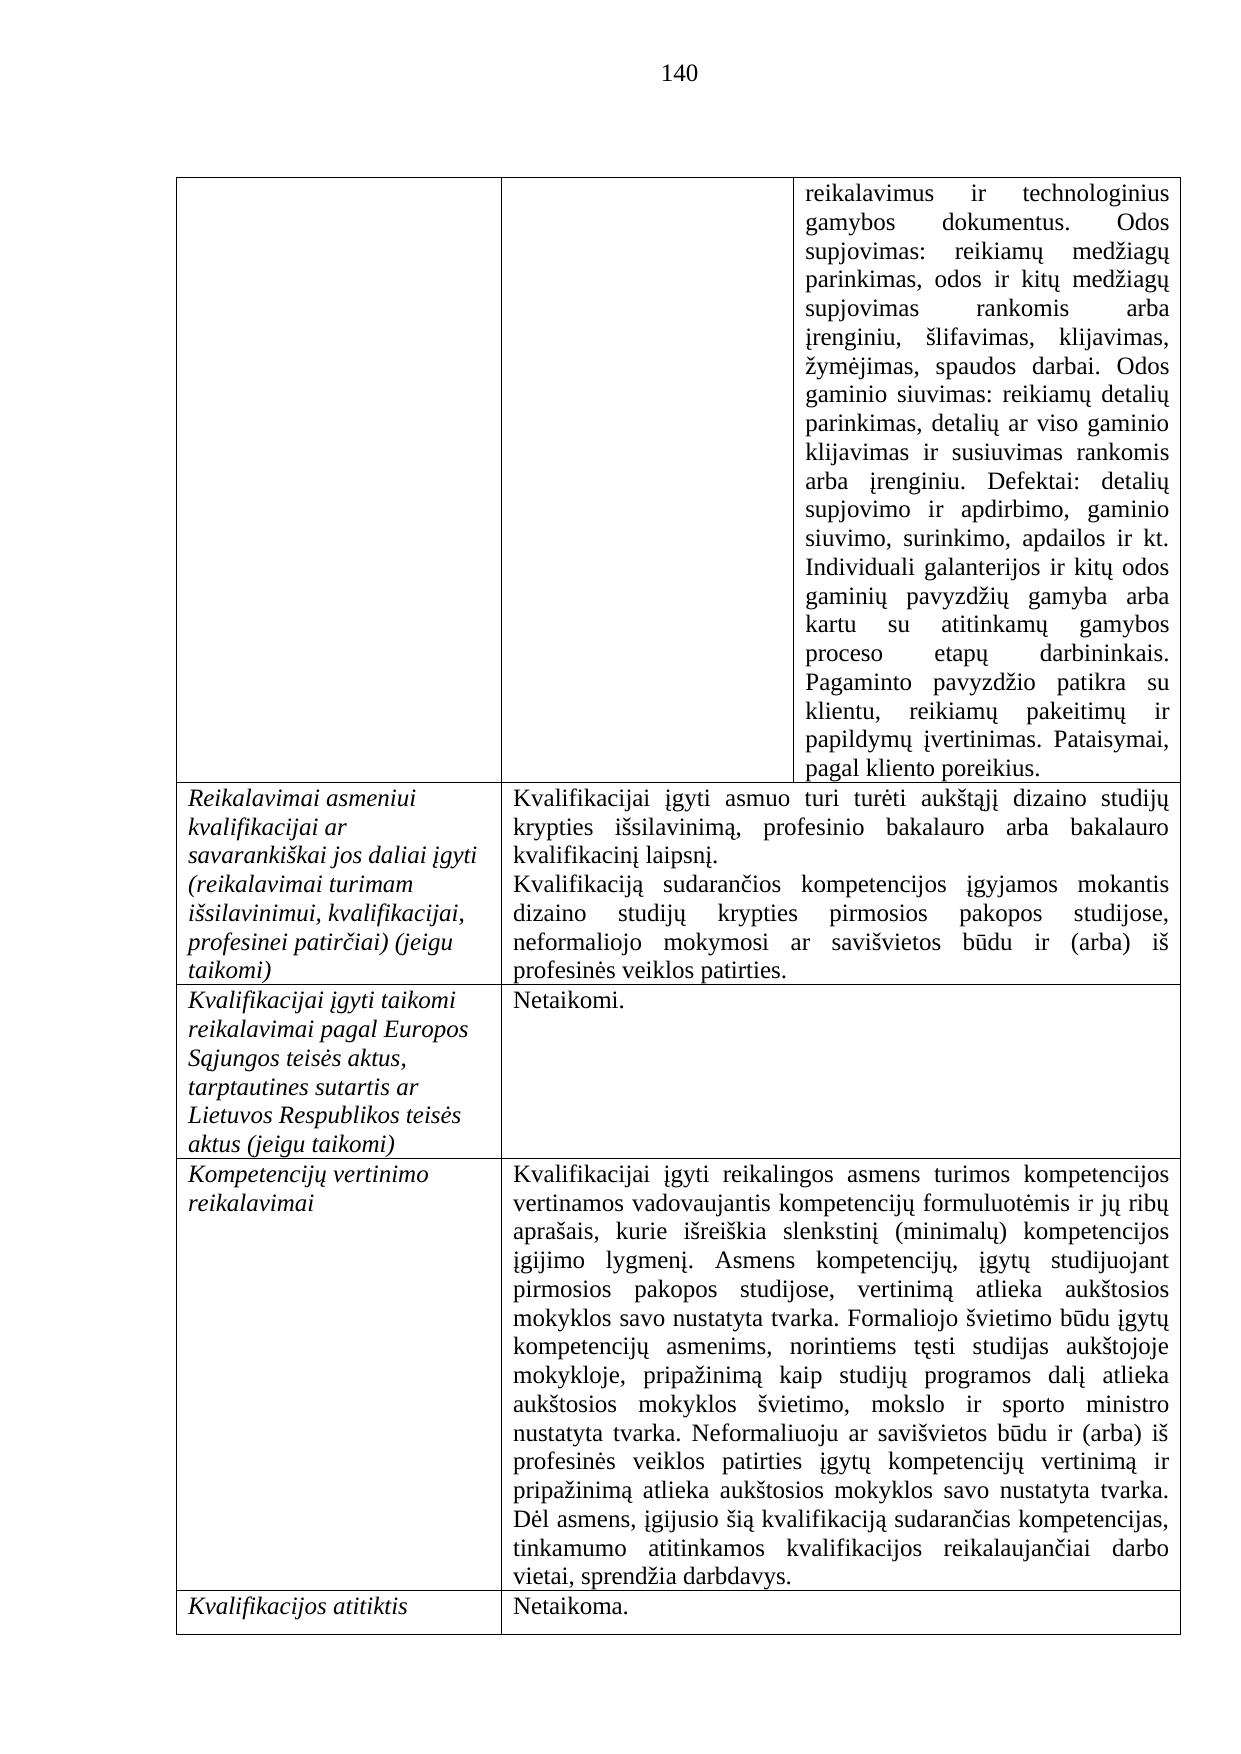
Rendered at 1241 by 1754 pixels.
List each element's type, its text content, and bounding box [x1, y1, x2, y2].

table_cell Netaikoma. [502, 1591, 1180, 1634]
table_cell [502, 178, 793, 782]
table_cell Netaikomi. [502, 985, 1180, 1158]
table_cell reikalavimus ir technologinius gamybos dokumentus. Odos supjovimas: reikiamų medžiagų parinkimas, odos ir kitų medžiagų supjovimas rankomis arba įrenginiu, šlifavimas, klijavimas, žymėjimas, spaudos darbai. Odos gaminio siuvimas: reikiamų detalių parinkimas, detalių ar viso gaminio klijavimas ir susiuvimas rankomis arba įrenginiu. Defektai: detalių supjovimo ir apdirbimo, gaminio siuvimo, surinkimo, apdailos ir kt. Individuali galanterijos ir kitų odos gaminių pavyzdžių gamyba arba kartu su atitinkamų gamybos proceso etapų darbininkais. Pagaminto pavyzdžio patikra su klientu, reikiamų pakeitimų ir papildymų įvertinimas. Pataisymai, pagal kliento poreikius. [794, 178, 1180, 782]
table_cell Kvalifikacijos atitiktis [177, 1591, 501, 1634]
table_cell [177, 178, 501, 782]
table_cell Kvalifikacijai įgyti taikomi reikalavimai pagal Europos Sąjungos teisės aktus, tarptautines sutartis ar Lietuvos Respublikos teisės aktus (jeigu taikomi) [177, 985, 501, 1158]
table_cell Kvalifikacijai įgyti reikalingos asmens turimos kompetencijos vertinamos vadovaujantis kompetencijų formuluotėmis ir jų ribų aprašais, kurie išreiškia slenkstinį (minimalų) kompetencijos įgijimo lygmenį. Asmens kompetencijų, įgytų studijuojant pirmosios pakopos studijose, vertinimą atlieka aukštosios mokyklos savo nustatyta tvarka. Formaliojo švietimo būdu įgytų kompetencijų asmenims, norintiems tęsti studijas aukštojoje mokykloje, pripažinimą kaip studijų programos dalį atlieka aukštosios mokyklos švietimo, mokslo ir sporto ministro nustatyta tvarka. Neformaliuoju ar savišvietos būdu ir (arba) iš profesinės veiklos patirties įgytų kompetencijų vertinimą ir pripažinimą atlieka aukštosios mokyklos savo nustatyta tvarka. Dėl asmens, įgijusio šią kvalifikaciją sudarančias kompetencijas, tinkamumo atitinkamos kvalifikacijos reikalaujančiai darbo vietai, sprendžia darbdavys. [502, 1159, 1180, 1590]
table_cell Kvalifikacijai įgyti asmuo turi turėti aukštąjį dizaino studijų krypties išsilavinimą, profesinio bakalauro arba bakalauro kvalifikacinį laipsnį. Kvalifikaciją sudarančios kompetencijos įgyjamos mokantis dizaino studijų krypties pirmosios pakopos studijose, neformaliojo mokymosi ar savišvietos būdu ir (arba) iš profesinės veiklos patirties. [502, 783, 1180, 984]
table_cell Kompetencijų vertinimo reikalavimai [177, 1159, 501, 1590]
table_cell Reikalavimai asmeniui kvalifikacijai ar savarankiškai jos daliai įgyti (reikalavimai turimam išsilavinimui, kvalifikacijai, profesinei patirčiai) (jeigu taikomi) [177, 783, 501, 984]
